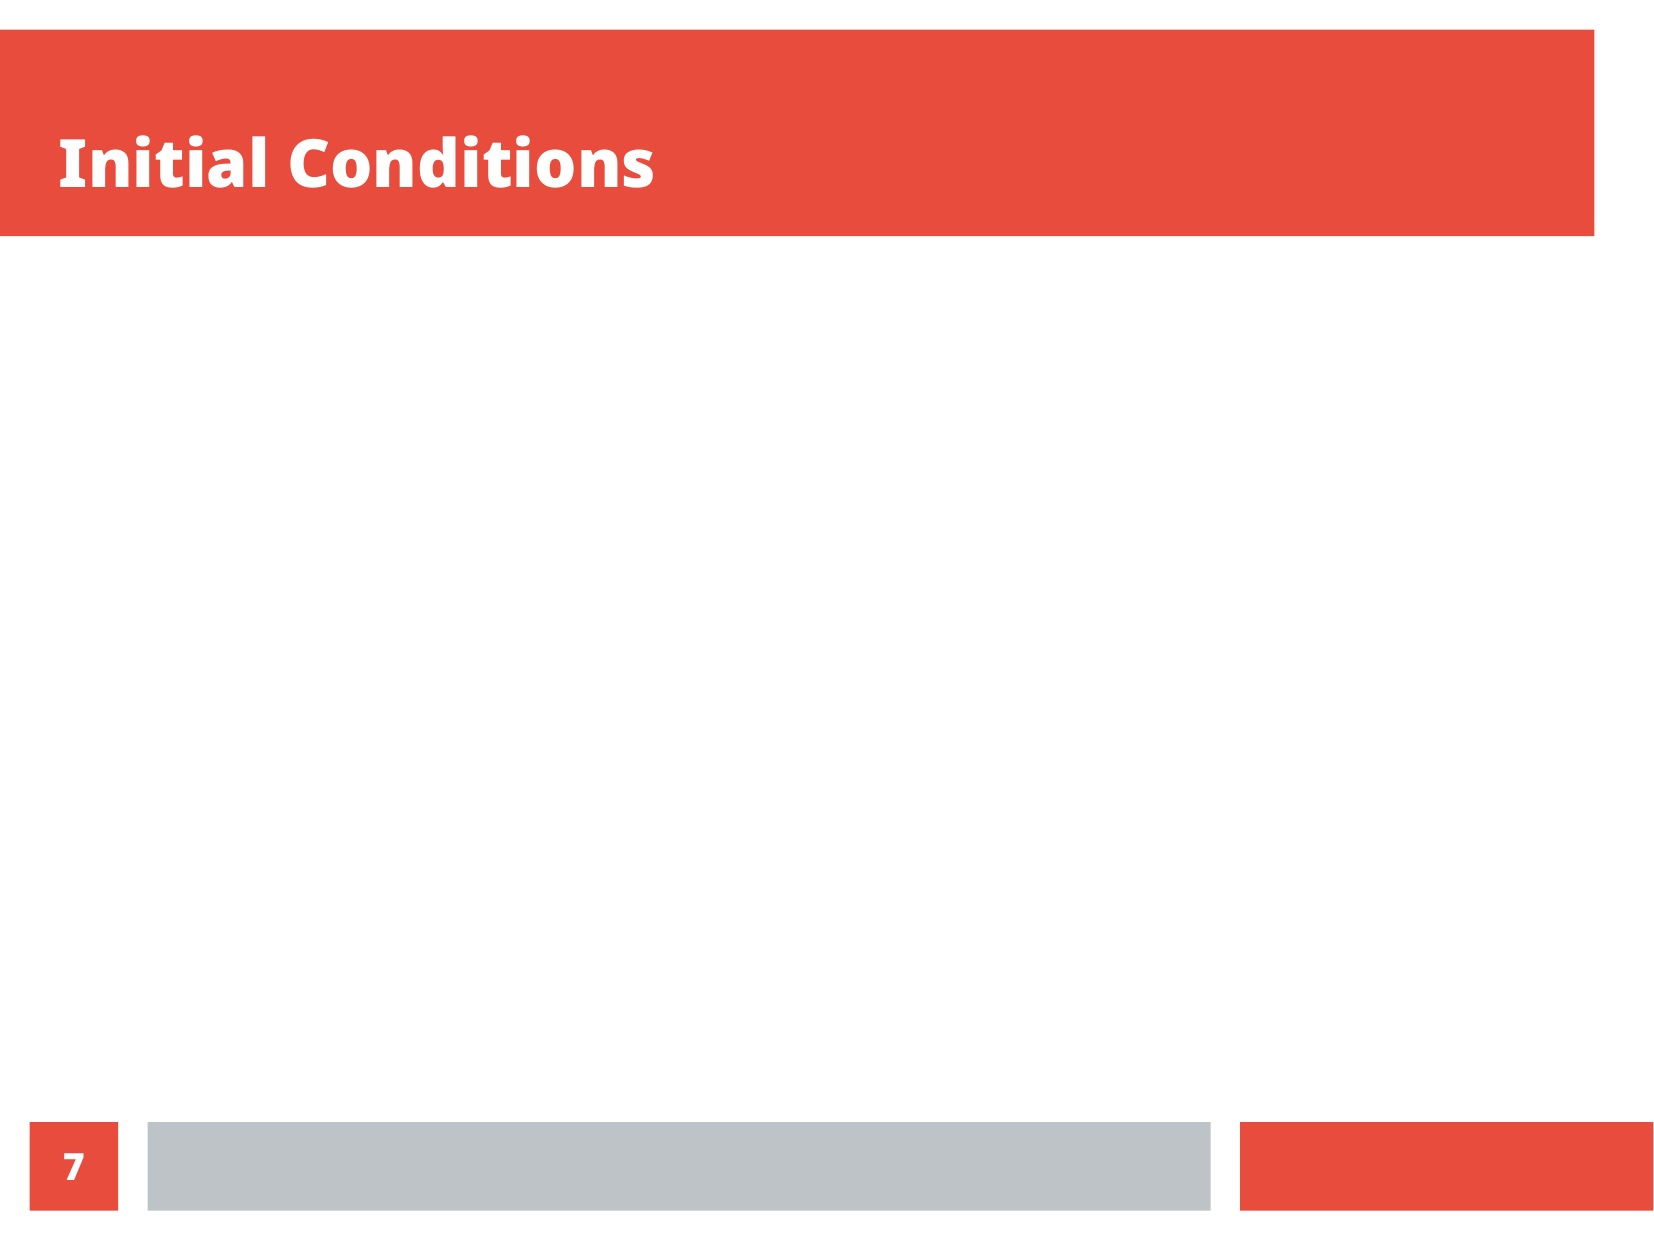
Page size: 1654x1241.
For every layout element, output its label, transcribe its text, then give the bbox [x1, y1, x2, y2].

title Initial Conditions [59, 59, 1595, 207]
